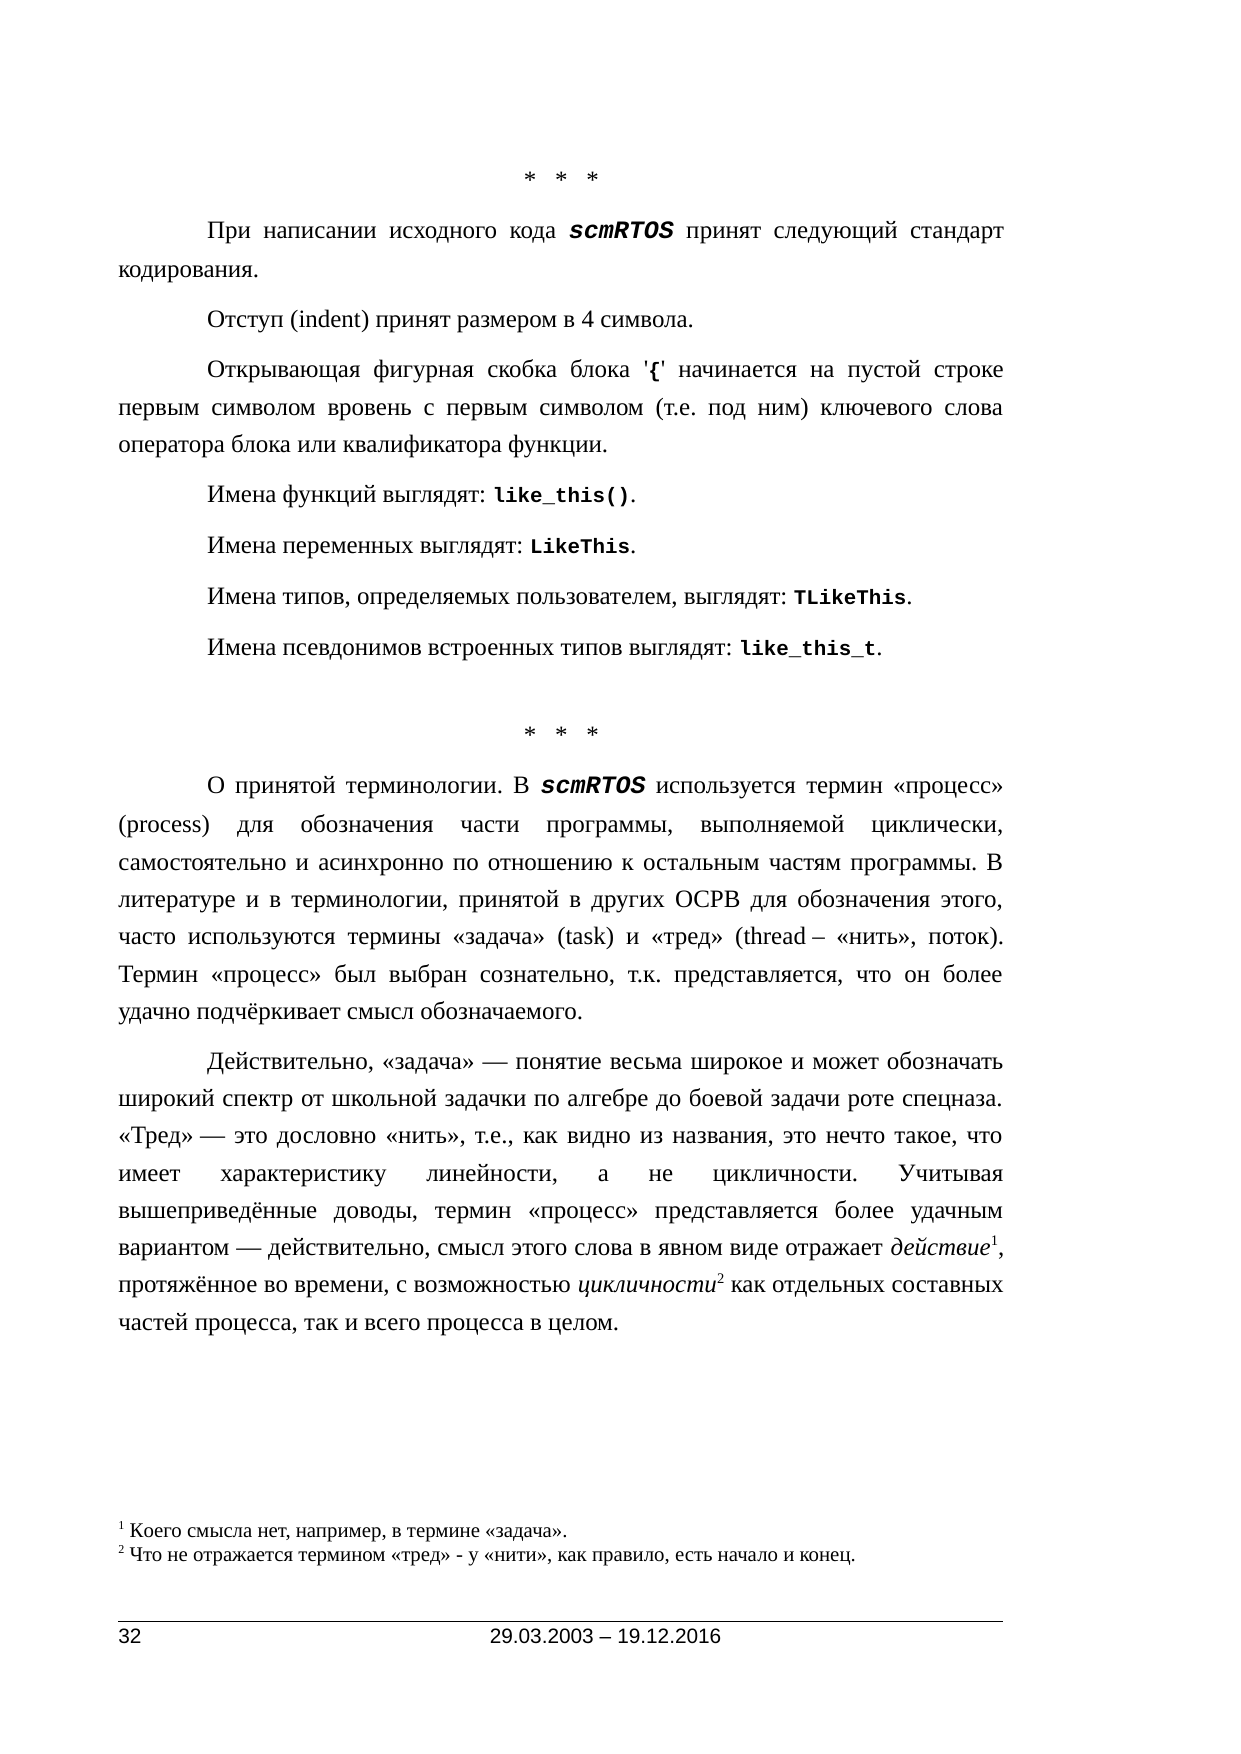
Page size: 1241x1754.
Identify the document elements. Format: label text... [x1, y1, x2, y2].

text Действительно, «задача» — понятие весьма широкое и может обозначать широкий спектр от школьной задачки по алгебре до боевой задачи роте спецназа. «Тред» — это дословно «нить», т.е., как видно из названия, это нечто такое, что имеет характеристику линейности, а не цикличности. Учитывая вышеприведённые доводы, термин «процесс» представляется более удачным вариантом — действительно, смысл этого слова в явном виде отражает действие, протяжённое во времени, с возможностью цикличности как отдельных составных частей процесса, так и всего процесса в целом. [118, 1046, 1004, 1336]
text О принятой терминологии. В scmRTOS используется термин «процесс» (process) для обозначения части программы, выполняемой циклически, самостоятельно и асинхронно по отношению к остальным частям программы. В литературе и в терминологии, принятой в других ОСРВ для обозначения этого, часто используются термины «задача» (task) и «тред» (thread – «нить», поток). Термин «процесс» был выбран сознательно, т.к. представляется, что он более удачно подчёркивает смысл обозначаемого. [118, 770, 1004, 1025]
text Что не отражается термином «тред» - у «нити», как правило, есть начало и конец. [118, 1542, 1004, 1566]
text * * * [118, 165, 1004, 194]
text Имена функций выглядят: like_this(). [118, 479, 1004, 509]
text Имена псевдонимов встроенных типов выглядят: like_this_t. [118, 632, 1004, 662]
text Открывающая фигурная скобка блока '{' начинается на пустой строке первым символом вровень с первым символом (т.е. под ним) ключевого слова оператора блока или квалификатора функции. [118, 354, 1004, 458]
text Имена переменных выглядят: LikeThis. [118, 530, 1004, 560]
text Имена типов, определяемых пользователем, выглядят: TLikeThis. [118, 581, 1004, 611]
text При написании исходного кода scmRTOS принят следующий стандарт кодирования. [118, 215, 1004, 283]
text * * * [118, 720, 1004, 749]
text Коего смысла нет, например, в термине «задача». [118, 1518, 1004, 1542]
text Отступ (indent) принят размером в 4 символа. [118, 304, 1004, 333]
